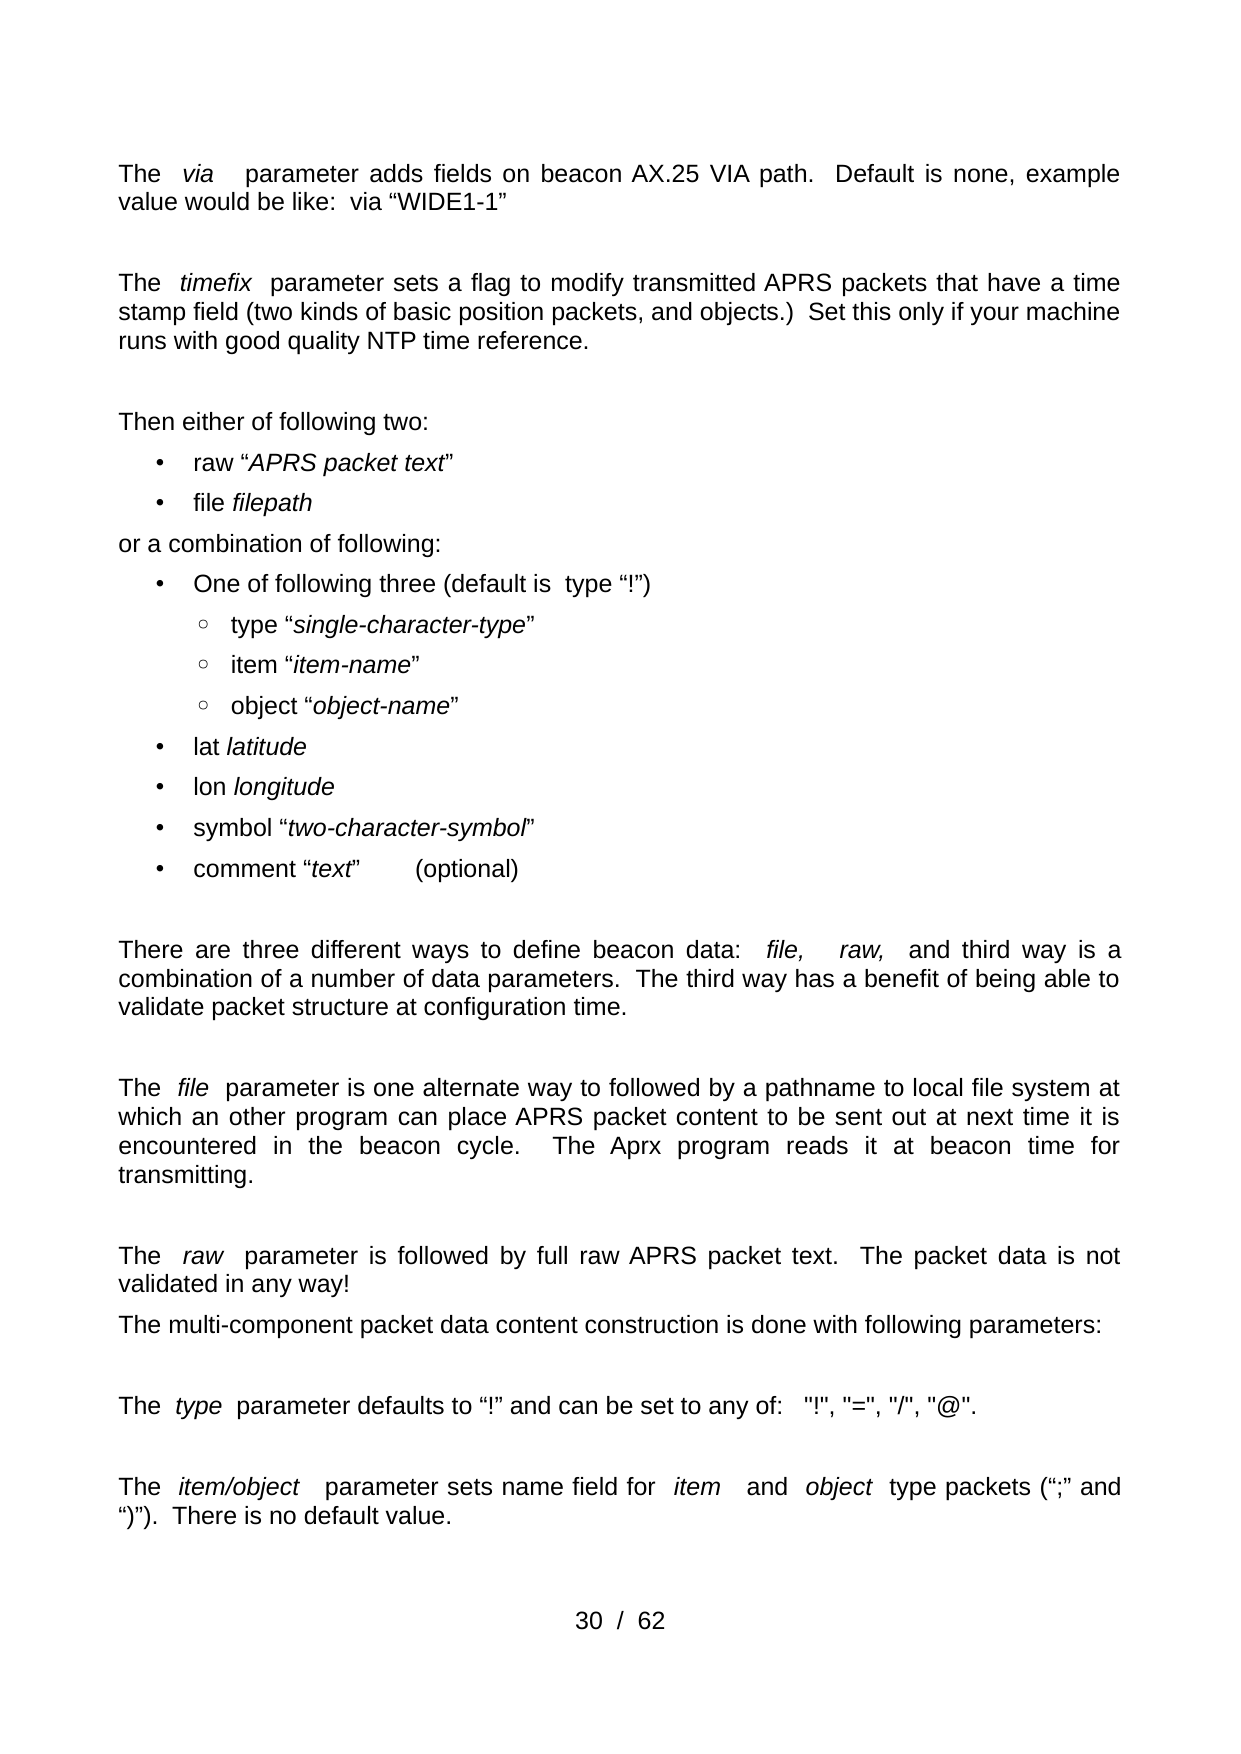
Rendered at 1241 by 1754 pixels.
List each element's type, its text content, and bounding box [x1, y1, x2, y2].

text The via parameter adds fields on beacon AX.25 VIA path. Default is none, example value would be like: via “WIDE1-1” [118, 159, 1122, 216]
text There are three different ways to define beacon data: file, raw, and third way is a combination of a number of data parameters. The third way has a benefit of being able to validate packet structure at configuration time. [118, 935, 1122, 1021]
list lat latitude [156, 732, 1122, 761]
list raw “APRS packet text” [156, 447, 1122, 476]
list comment “text” (optional) [156, 854, 1122, 882]
list object “object-name” [193, 691, 1122, 720]
list file filepath [156, 488, 1122, 517]
text The item/object parameter sets name field for item and object type packets (“;” and “)”). There is no default value. [118, 1472, 1122, 1529]
list item “item-name” [193, 651, 1122, 679]
text The file parameter is one alternate way to followed by a pathname to local file system at which an other program can place APRS packet content to be sent out at next time it is encountered in the beacon cycle. The Aprx program reads it at beacon time for transmitting. [118, 1073, 1122, 1188]
text The type parameter defaults to “!” and can be set to any of: "!", "=", "/", "@". [118, 1391, 1122, 1420]
list One of following three (default is type “!”) [156, 569, 1122, 598]
list type “single-character-type” [193, 610, 1122, 639]
text or a combination of following: [118, 529, 1122, 557]
text The multi-component packet data content construction is done with following parameters: [118, 1310, 1122, 1339]
list symbol “two-character-symbol” [156, 813, 1122, 842]
text The raw parameter is followed by full raw APRS packet text. The packet data is not validated in any way! [118, 1241, 1122, 1298]
text The timefix parameter sets a flag to modify transmitted APRS packets that have a time stamp field (two kinds of basic position packets, and objects.) Set this only if your machine runs with good quality NTP time reference. [118, 268, 1122, 355]
list lon longitude [156, 772, 1122, 801]
text Then either of following two: [118, 407, 1122, 436]
